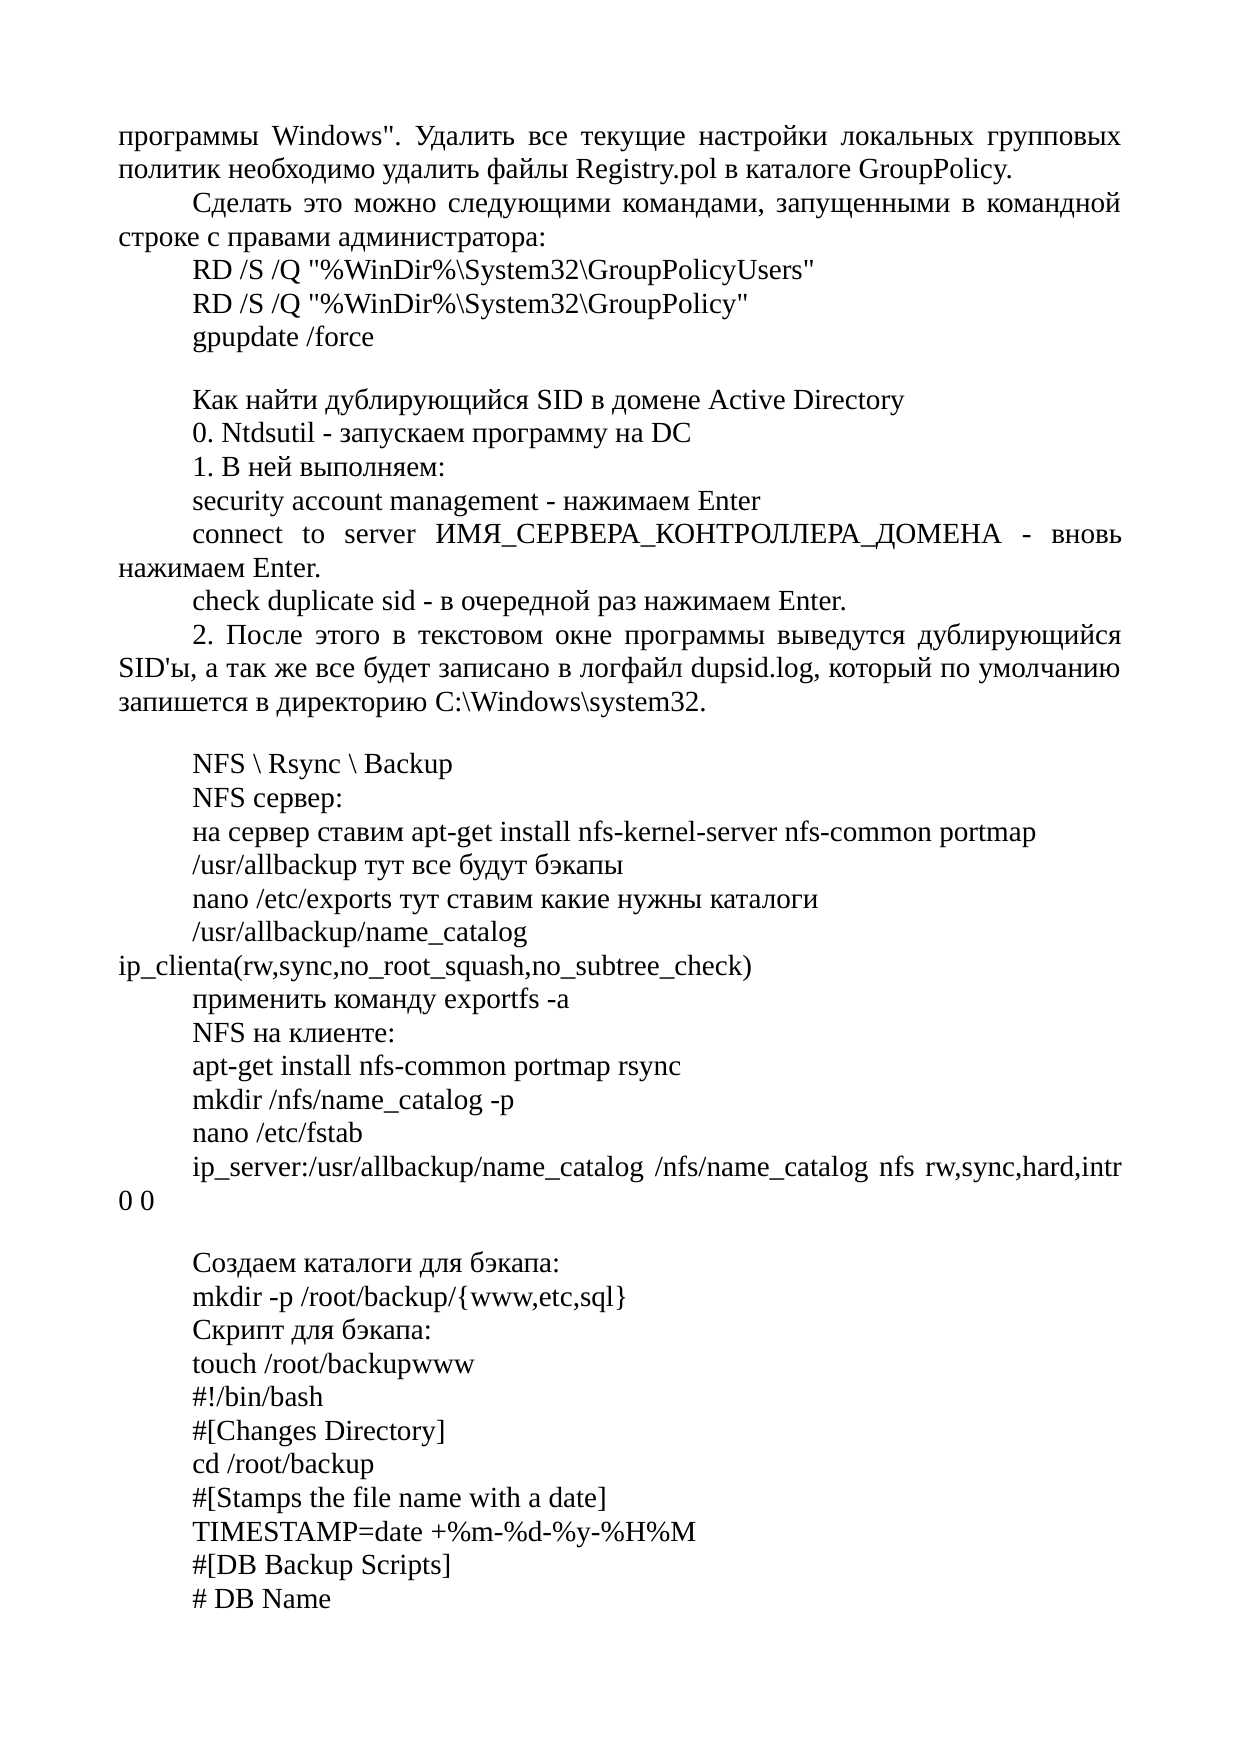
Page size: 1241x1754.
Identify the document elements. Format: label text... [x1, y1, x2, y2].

text #[Changes Directory] [118, 1413, 1122, 1447]
text mkdir /nfs/name_catalog -p [118, 1082, 1122, 1116]
text 1. В ней выполняем: [118, 449, 1122, 483]
text Создаем каталоги для бэкапа: [118, 1245, 1122, 1279]
text # DB Name [118, 1581, 1122, 1614]
text apt-get install nfs-common portmap rsync [118, 1048, 1122, 1082]
text 0. Ntdsutil - запускаем программу на DC [118, 416, 1122, 449]
text программы Windows". Удалить все текущие настройки локальных групповых политик необходимо удалить файлы Registry.pol в каталоге GroupPolicy. [118, 118, 1122, 185]
text применить команду exportfs -a [118, 981, 1122, 1015]
text Скрипт для бэкапа: [118, 1312, 1122, 1346]
text Сделать это можно следующими командами, запущенными в командной строке с правами администратора: [118, 185, 1122, 252]
text NFS сервер: [118, 780, 1122, 814]
text touch /root/backupwww [118, 1346, 1122, 1379]
text NFS на клиенте: [118, 1015, 1122, 1048]
text #[DB Backup Scripts] [118, 1547, 1122, 1581]
text #[Stamps the file name with a date] [118, 1480, 1122, 1514]
text на сервер ставим apt-get install nfs-kernel-server nfs-common portmap [118, 814, 1122, 847]
text TIMESTAMP=date +%m-%d-%y-%H%M [118, 1514, 1122, 1547]
text NFS \ Rsync \ Backup [118, 747, 1122, 780]
text /usr/allbackup тут все будут бэкапы [118, 847, 1122, 881]
text gpupdate /force [118, 319, 1122, 353]
text 2. После этого в текстовом окне программы выведутся дублирующийся SID'ы, а так же все будет записано в логфайл dupsid.log, который по умолчанию запишется в директорию C:\Windows\system32. [118, 617, 1122, 717]
text /usr/allbackup/name_catalog ip_clienta(rw,sync,no_root_squash,no_subtree_check) [118, 914, 1122, 981]
text nano /etc/exports тут ставим какие нужны каталоги [118, 881, 1122, 914]
text RD /S /Q "%WinDir%\System32\GroupPolicy" [118, 286, 1122, 319]
text nano /etc/fstab [118, 1116, 1122, 1149]
text mkdir -p /root/backup/{www,etc,sql} [118, 1279, 1122, 1312]
text RD /S /Q "%WinDir%\System32\GroupPolicyUsers" [118, 252, 1122, 286]
text cd /root/backup [118, 1447, 1122, 1480]
text Как найти дублирующийся SID в домене Active Directory [118, 382, 1122, 416]
text security account management - нажимаем Enter [118, 483, 1122, 516]
text ip_server:/usr/allbackup/name_catalog /nfs/name_catalog nfs rw,sync,hard,intr 0 0 [118, 1149, 1122, 1216]
text connect to server ИМЯ_СЕРВЕРА_КОНТРОЛЛЕРА_ДОМЕНА - вновь нажимаем Enter. [118, 516, 1122, 583]
text check duplicate sid - в очередной раз нажимаем Enter. [118, 583, 1122, 617]
text #!/bin/bash [118, 1379, 1122, 1413]
